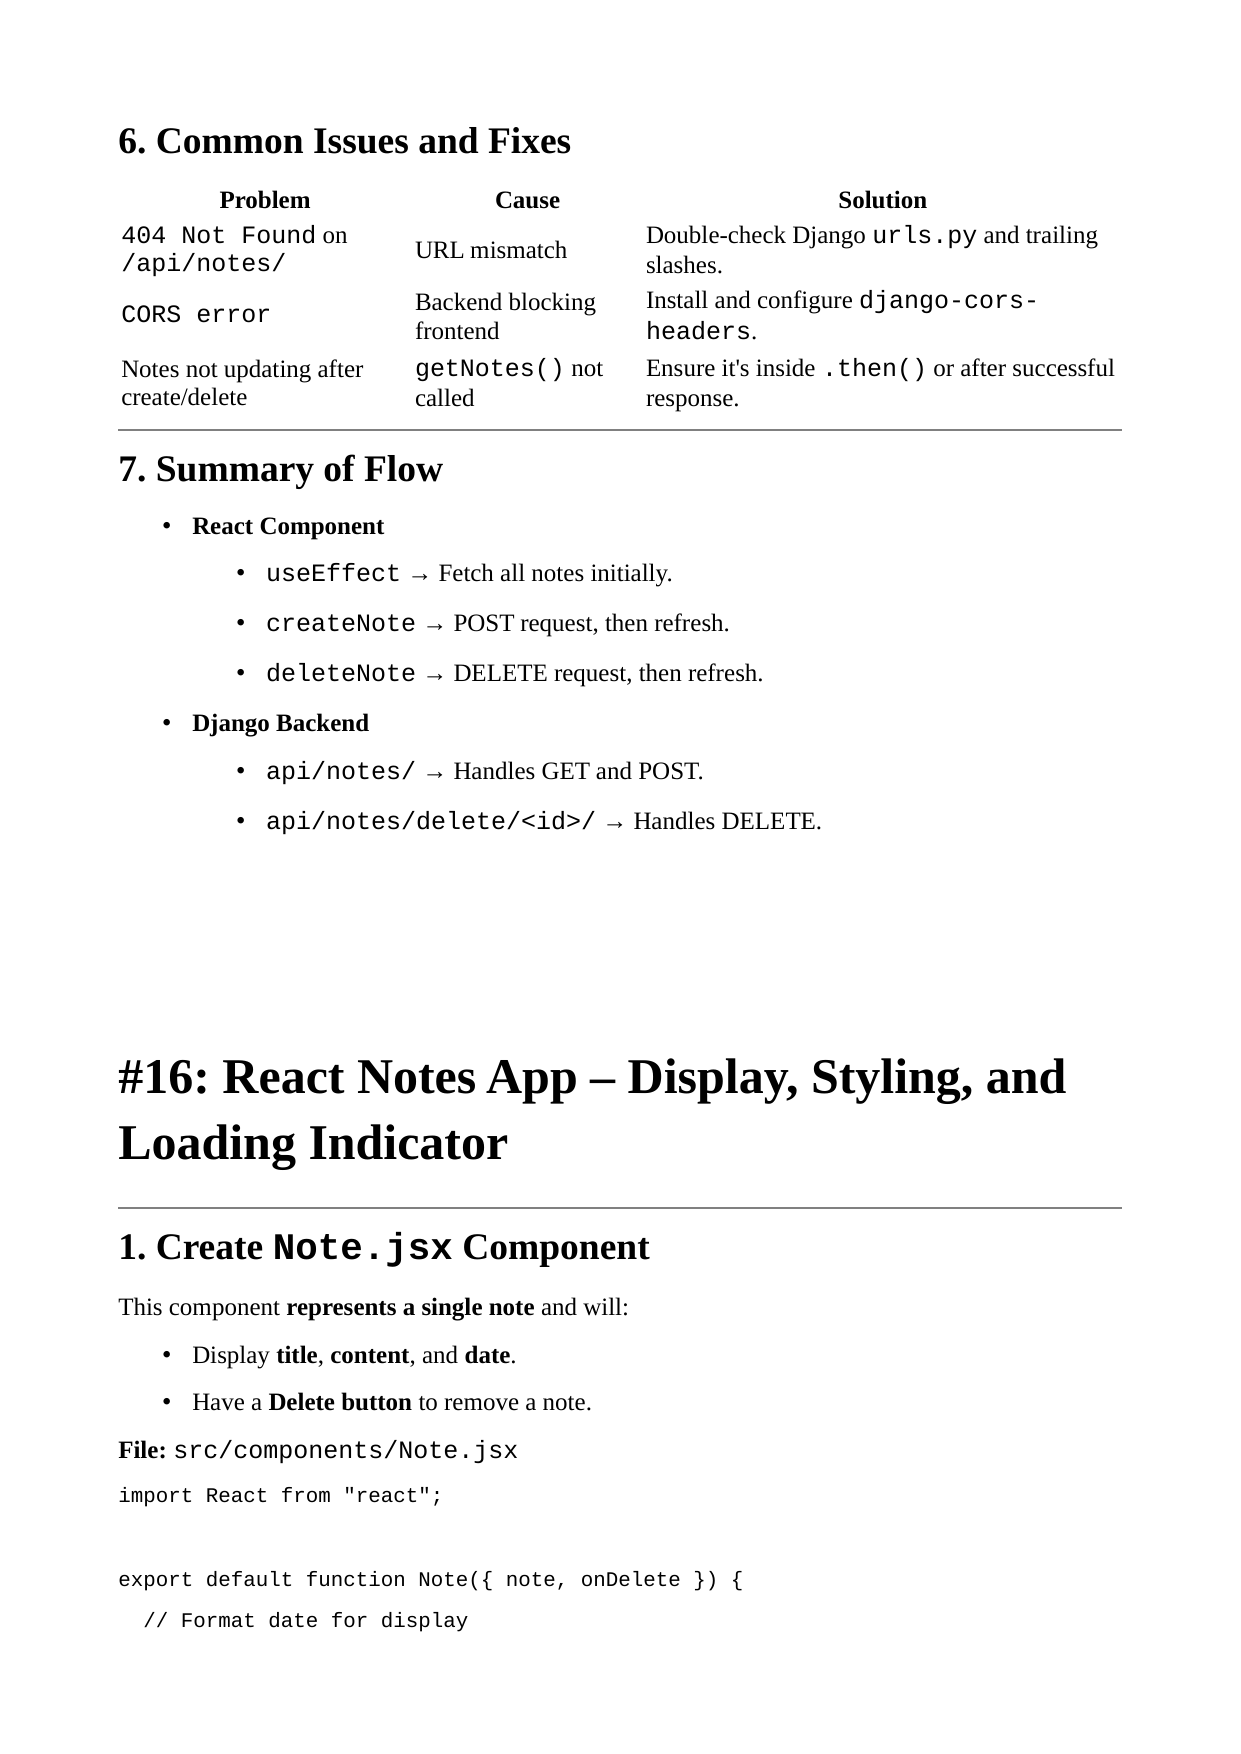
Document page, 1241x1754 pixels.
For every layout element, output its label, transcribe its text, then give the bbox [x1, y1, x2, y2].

table_cell Install and configure django-cors-headers. [643, 282, 1122, 350]
table_cell CORS error [118, 282, 412, 350]
list api/notes/delete/<id>/ → Handles DELETE. [236, 806, 1122, 837]
table_cell URL mismatch [412, 217, 643, 282]
table_cell Backend blocking frontend [412, 282, 643, 350]
list deleteNote → DELETE request, then refresh. [236, 658, 1122, 689]
subtitle 6. Common Issues and Fixes [118, 118, 1122, 161]
subtitle #16: React Notes App – Display, Styling, and Loading Indicator [118, 1046, 1122, 1170]
subtitle 7. Summary of Flow [118, 447, 1122, 490]
table_header Cause [412, 182, 643, 217]
text This component represents a single note and will: [118, 1292, 1122, 1321]
table_header Problem [118, 182, 412, 217]
table_cell getNotes() not called [412, 350, 643, 415]
list api/notes/ → Handles GET and POST. [236, 756, 1122, 787]
table_cell Double-check Django urls.py and trailing slashes. [643, 217, 1122, 282]
text // Format date for display [118, 1610, 1122, 1634]
table_header Solution [643, 182, 1122, 217]
list React Component [162, 511, 1122, 539]
list Django Backend [162, 708, 1122, 737]
table_cell Notes not updating after create/delete [118, 350, 412, 415]
text export default function Note({ note, onDelete }) { [118, 1569, 1122, 1592]
subtitle 1. Create Note.jsx Component [118, 1224, 1122, 1271]
text import React from "react"; [118, 1485, 1122, 1509]
list Display title, content, and date. [162, 1340, 1122, 1369]
table_cell Ensure it's inside .then() or after successful response. [643, 350, 1122, 415]
text File: src/components/Note.jsx [118, 1435, 1122, 1466]
list useEffect → Fetch all notes initially. [236, 558, 1122, 589]
table_cell 404 Not Found on /api/notes/ [118, 217, 412, 282]
list Have a Delete button to remove a note. [162, 1387, 1122, 1416]
list createNote → POST request, then refresh. [236, 608, 1122, 639]
